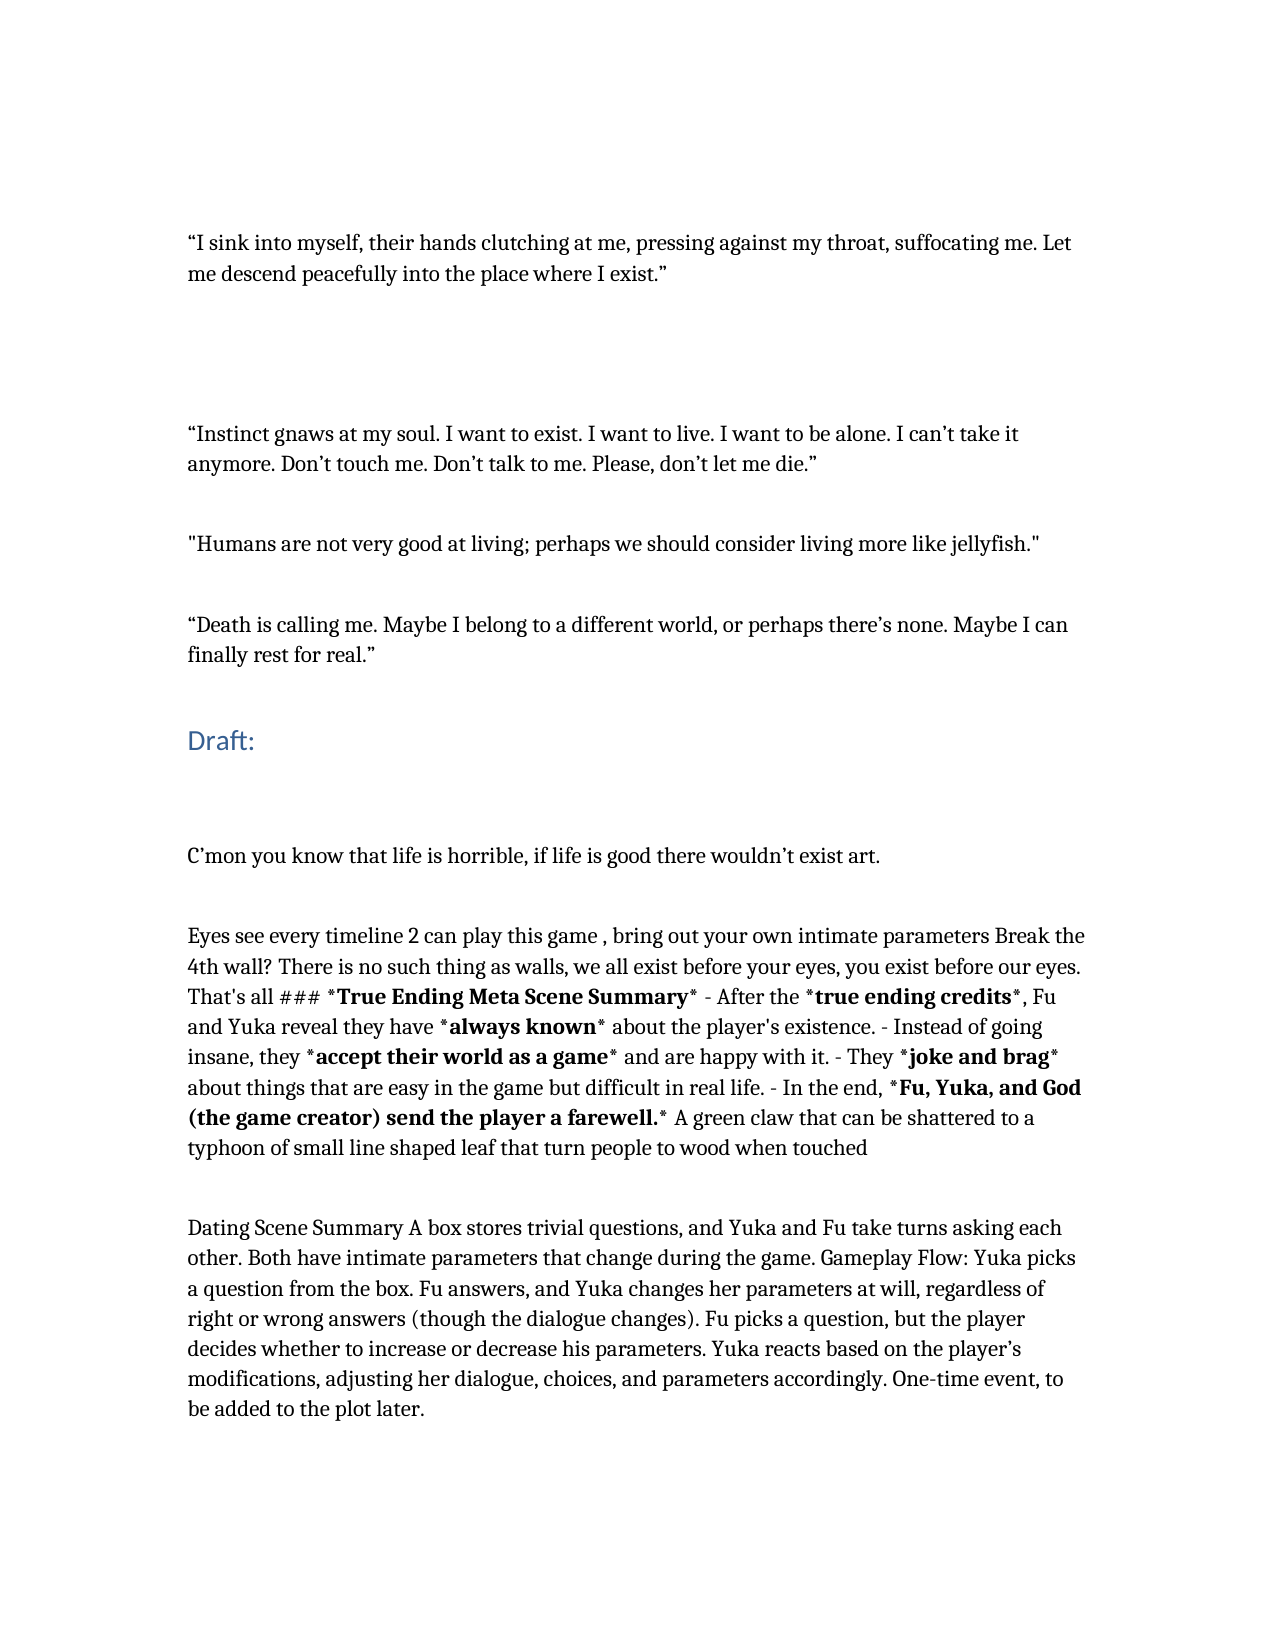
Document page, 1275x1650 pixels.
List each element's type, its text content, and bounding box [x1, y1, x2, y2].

text “Instinct gnaws at my soul. I want to exist. I want to live. I want to be alone. I can’t take it anymore. Don’t touch me. Don’t talk to me. Please, don’t let me die.” [187, 421, 1087, 477]
text C’mon you know that life is horrible, if life is good there wouldn’t exist art. [187, 843, 1087, 869]
subtitle Draft: [187, 722, 1087, 757]
text “Death is calling me. Maybe I belong to a different world, or perhaps there’s none. Maybe I can finally rest for real.” [187, 611, 1087, 668]
text "Humans are not very good at living; perhaps we should consider living more like jellyfish." [187, 531, 1087, 558]
text “I sink into myself, their hands clutching at me, pressing against my throat, suffocating me. Let me descend peacefully into the place where I exist.” [187, 230, 1087, 287]
text Dating Scene Summary A box stores trivial questions, and Yuka and Fu take turns asking each other. Both have intimate parameters that change during the game. Gameplay Flow: Yuka picks a question from the box. Fu answers, and Yuka changes her parameters at will, regardless of right or wrong answers (though the dialogue changes). Fu picks a question, but the player decides whether to increase or decrease his parameters. Yuka reacts based on the player’s modifications, adjusting her dialogue, choices, and parameters accordingly. One-time event, to be added to the plot later. [187, 1215, 1087, 1422]
text Eyes see every timeline 2 can play this game , bring out your own intimate parameters Break the 4th wall? There is no such thing as walls, we all exist before your eyes, you exist before our eyes. That's all ### *True Ending Meta Scene Summary* - After the *true ending credits*, Fu and Yuka reveal they have *always known* about the player's existence. - Instead of going insane, they *accept their world as a game* and are happy with it. - They *joke and brag* about things that are easy in the game but difficult in real life. - In the end, *Fu, Yuka, and God (the game creator) send the player a farewell.* A green claw that can be shattered to a typhoon of small line shaped leaf that turn people to wood when touched [187, 923, 1087, 1161]
